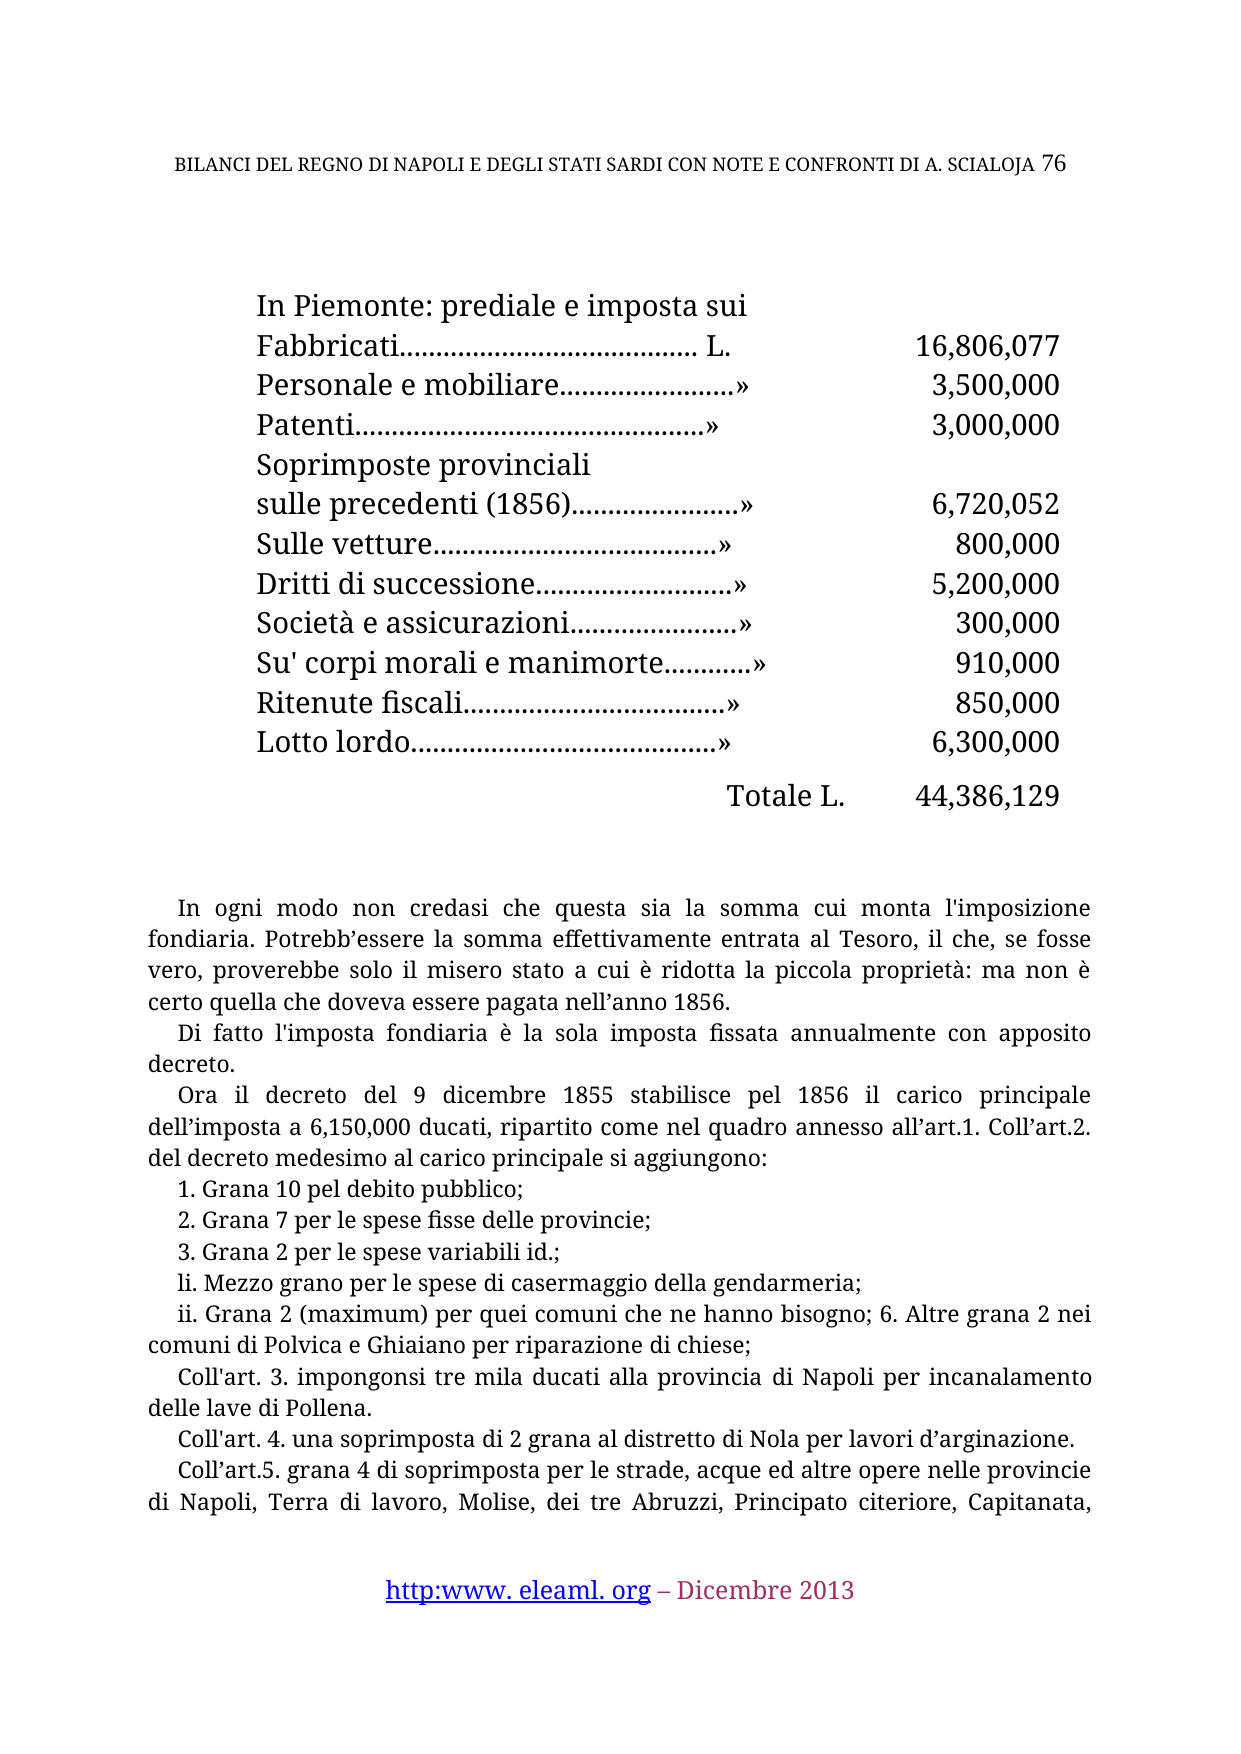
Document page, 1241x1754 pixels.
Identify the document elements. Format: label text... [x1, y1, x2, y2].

table_cell 910,000 [845, 643, 1060, 682]
table_cell Ritenute fiscali....................................» [256, 682, 845, 722]
text ii. Grana 2 (maximum) per quei comuni che ne hanno bisogno; 6. Altre grana 2 nei comuni di Polvica e Ghiaiano per riparazione di chiese; [148, 1298, 1093, 1361]
table_cell 850,000 [845, 682, 1060, 722]
text Di fatto l'imposta fondiaria è la sola imposta fissata annualmente con apposito decreto. [148, 1017, 1093, 1079]
table_cell Lotto lordo..........................................» [256, 722, 845, 776]
text Coll'art. 3. impongonsi tre mila ducati alla provincia di Napoli per incanalamento delle lave di Pollena. [148, 1361, 1093, 1423]
text Coll'art. 4. una soprimposta di 2 grana al distretto di Nola per lavori d’arginazione. [148, 1423, 1093, 1454]
text 2. Grana 7 per le spese fisse delle provincie; [148, 1204, 1093, 1236]
table_cell Patenti................................................» [256, 404, 845, 444]
text 1. Grana 10 pel debito pubblico; [148, 1173, 1093, 1204]
table_cell 3,500,000 [845, 365, 1060, 404]
table_cell Totale L. [256, 776, 845, 829]
table_cell 16,806,077 [845, 325, 1060, 364]
table_cell Società e assicurazioni.......................» [256, 603, 845, 642]
table_cell Fabbricati......................................... L. [256, 325, 845, 364]
text li. Mezzo grano per le spese di casermaggio della gendarmeria; [148, 1267, 1093, 1298]
table_cell Soprimposte provinciali sulle precedenti (1856).......................» [256, 444, 845, 523]
table_cell 3,000,000 [845, 404, 1060, 444]
table_cell Su' corpi morali e manimorte............» [256, 643, 845, 682]
table_header In Piemonte: prediale e imposta sui [256, 285, 845, 325]
table_cell 5,200,000 [845, 563, 1060, 603]
text In ogni modo non credasi che questa sia la somma cui monta l'imposizione fondiaria. Potrebb’essere la somma effettivamente entrata al Tesoro, il che, se fosse vero, proverebbe solo il misero stato a cui è ridotta la piccola proprietà: ma non è certo quella che doveva essere pagata nell’anno 1856. [148, 892, 1093, 1017]
table_cell 6,300,000 [845, 722, 1060, 776]
text Ora il decreto del 9 dicembre 1855 stabilisce pel 1856 il carico principale dell’imposta a 6,150,000 ducati, ripartito come nel quadro annesso all’art.1. Coll’art.2. del decreto medesimo al carico principale si aggiungono: [148, 1079, 1093, 1173]
table_cell 6,720,052 [845, 444, 1060, 523]
table_cell Sulle vetture.......................................» [256, 523, 845, 563]
table_header [845, 285, 1060, 325]
table_cell Personale e mobiliare........................» [256, 365, 845, 404]
table_cell 800,000 [845, 523, 1060, 563]
text 3. Grana 2 per le spese variabili id.; [148, 1236, 1093, 1267]
table_cell 300,000 [845, 603, 1060, 642]
table_cell Dritti di successione...........................» [256, 563, 845, 603]
table_cell 44,386,129 [845, 776, 1060, 829]
text Coll’art.5. grana 4 di soprimposta per le strade, acque ed altre opere nelle provincie di Napoli, Terra di lavoro, Molise, dei tre Abruzzi, Principato citeriore, Capitanata, [148, 1454, 1093, 1517]
